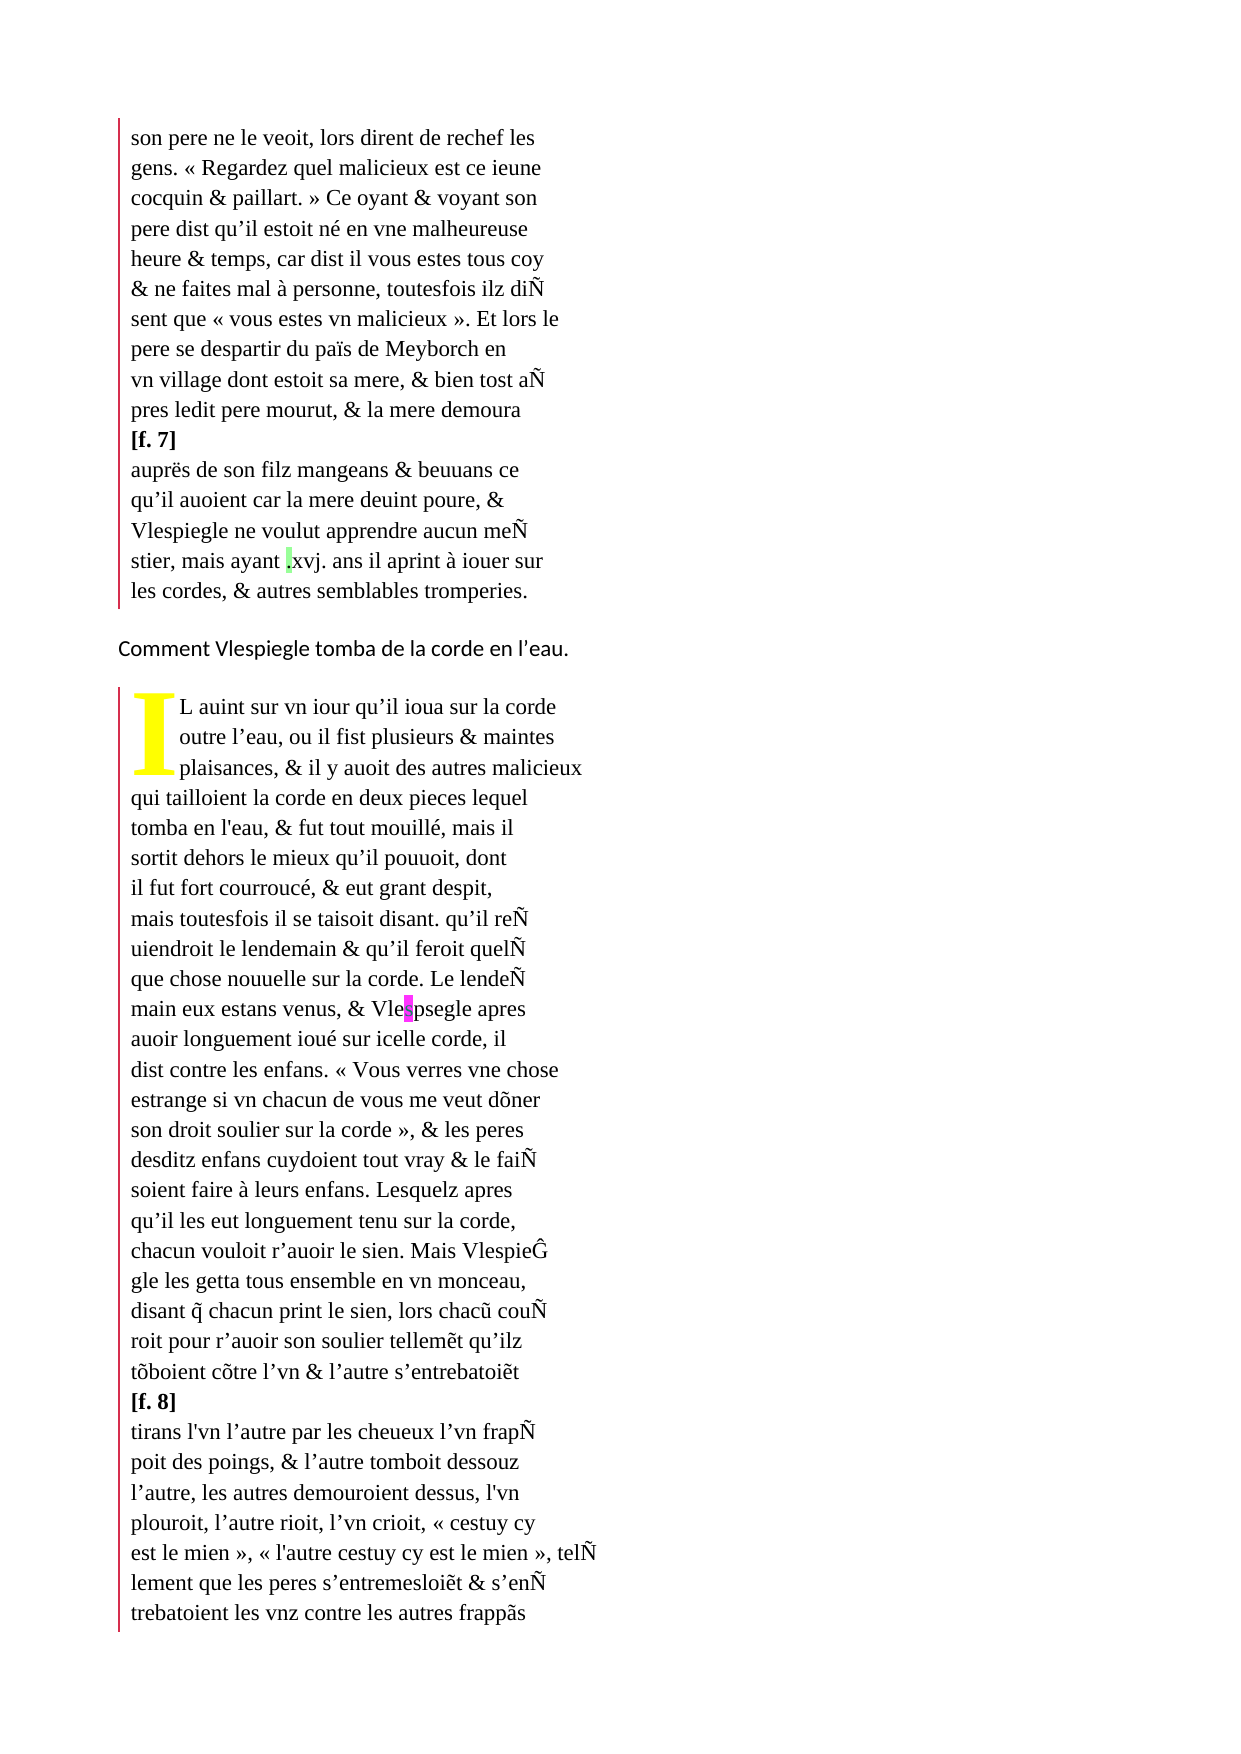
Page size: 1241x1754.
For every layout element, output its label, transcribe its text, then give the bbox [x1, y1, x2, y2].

text Comment Vlespiegle tomba de la corde en l’eau. [118, 634, 1122, 662]
text son pere ne le veoit, lors dirent de rechef les gens. « Regardez quel malicieux est ce ieune cocquin & paillart. » Ce oyant & voyant son pere dist qu’il estoit né en vne malheureuse heure & temps, car dist il vous estes tous coy & ne faites mal à personne, toutesfois ilz diÑ sent que « vous estes vn malicieux ». Et lors le pere se despartir du païs de Meyborch en vn village dont estoit sa mere, & bien tost aÑ pres ledit pere mourut, & la mere demoura [f. 7] auprës de son filz mangeans & beuuans ce qu’il auoient car la mere deuint poure, & Vlespiegle ne voulut apprendre aucun meÑ stier, mais ayant .xvj. ans il aprint à iouer sur les cordes, & autres semblables tromperies. [120, 118, 1122, 609]
text IL auint sur vn iour qu’il ioua sur la corde outre l’eau, ou il fist plusieurs & maintes plaisances, & il y auoit des autres malicieux qui tailloient la corde en deux pieces lequel tomba en l'eau, & fut tout mouillé, mais il sortit dehors le mieux qu’il pouuoit, dont il fut fort courroucé, & eut grant despit, mais toutesfois il se taisoit disant. qu’il reÑ uiendroit le lendemain & qu’il feroit quelÑ que chose nouuelle sur la corde. Le lendeÑ main eux estans venus, & Vlespsegle apres auoir longuement ioué sur icelle corde, il dist contre les enfans. « Vous verres vne chose estrange si vn chacun de vous me veut dõner son droit soulier sur la corde », & les peres desditz enfans cuydoient tout vray & le faiÑ soient faire à leurs enfans. Lesquelz apres qu’il les eut longuement tenu sur la corde, chacun vouloit r’auoir le sien. Mais VlespieĜ gle les getta tous ensemble en vn monceau, disant q̃ chacun print le sien, lors chacũ couÑ roit pour r’auoir son soulier tellemẽt qu’ilz tõboient cõtre l’vn & l’autre s’entrebatoiẽt [f. 8] tirans l'vn l’autre par les cheueux l’vn frapÑ poit des poings, & l’autre tomboit dessouz l’autre, les autres demouroient dessus, l'vn plouroit, l’autre rioit, l’vn crioit, « cestuy cy est le mien », « l'autre cestuy cy est le mien », telÑ lement que les peres s’entremesloiẽt & s’enÑ trebatoient les vnz contre les autres frappãs [120, 687, 1122, 1632]
